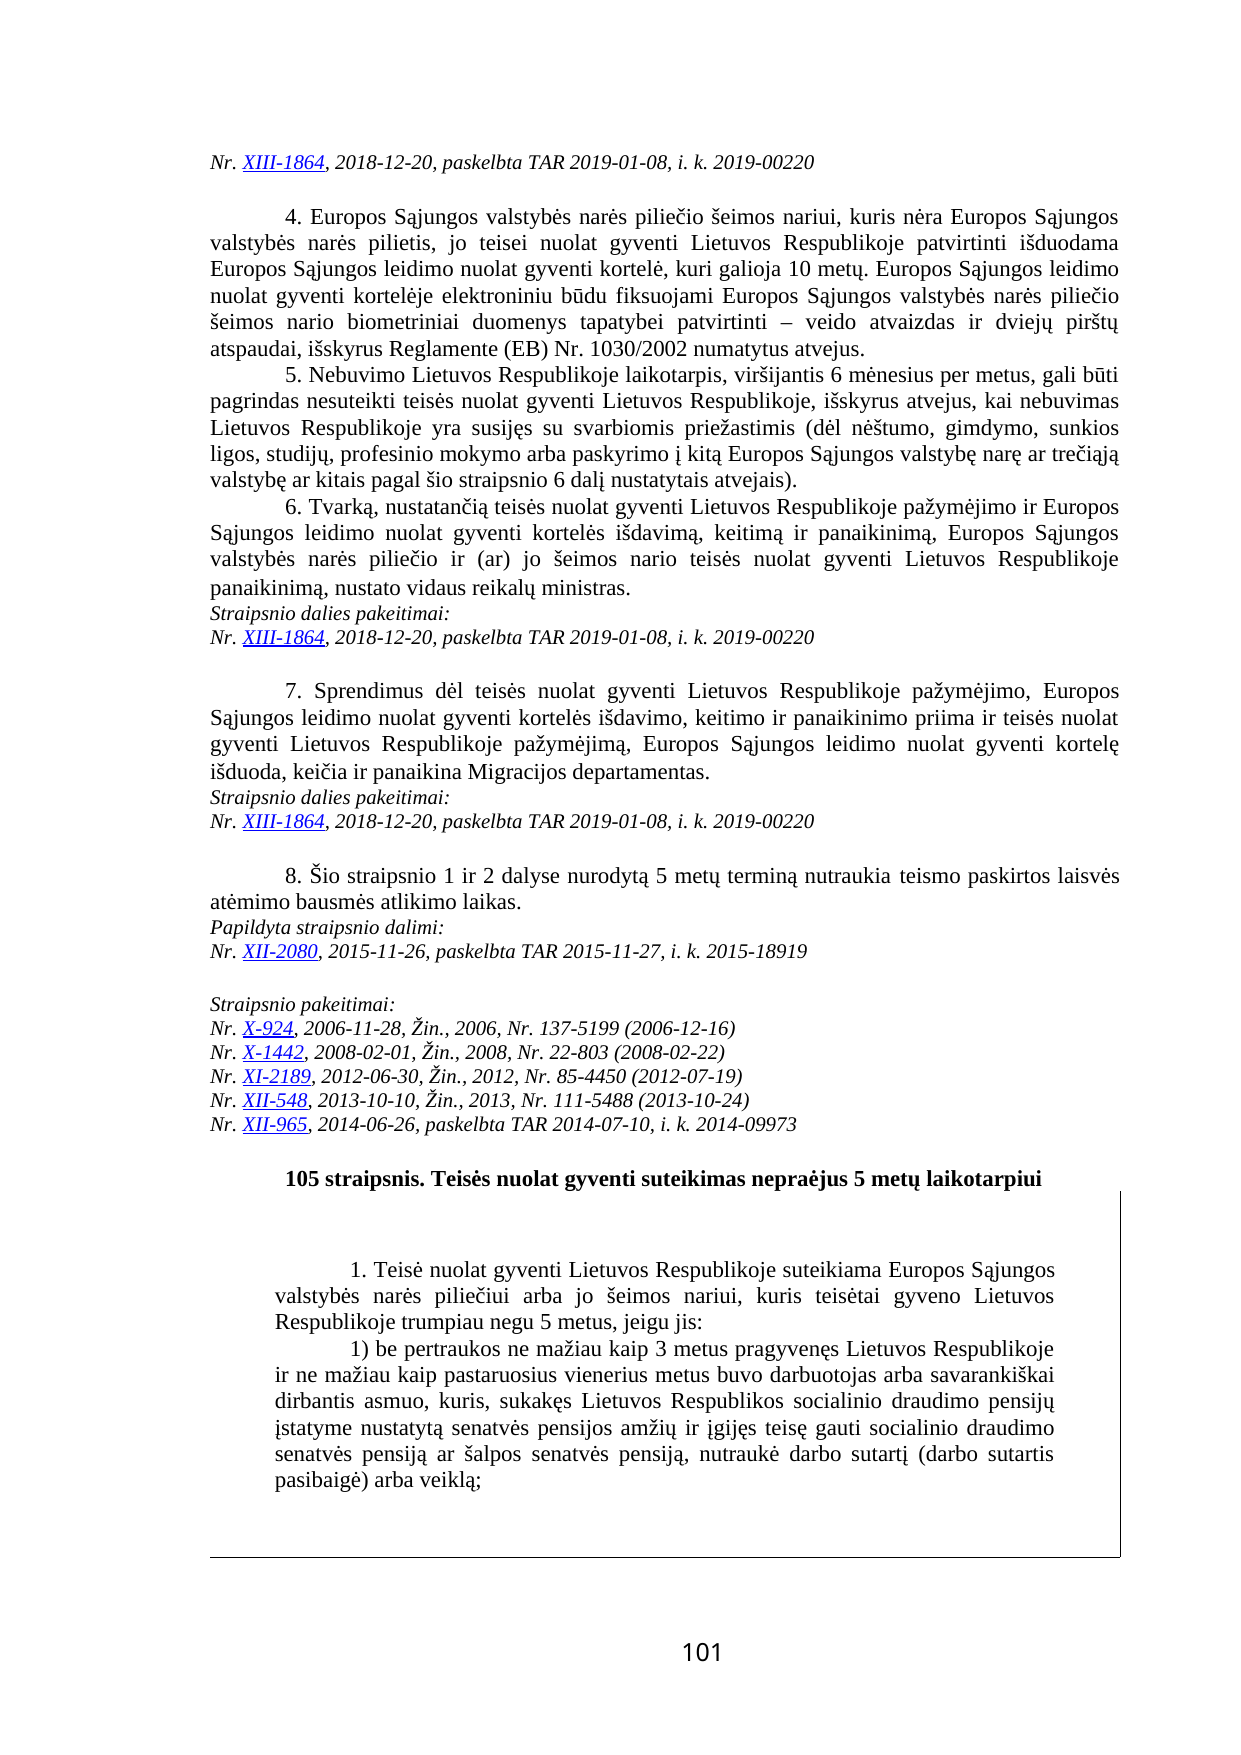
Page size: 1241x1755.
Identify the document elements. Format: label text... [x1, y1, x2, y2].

text 1. Teisė nuolat gyventi Lietuvos Respublikoje suteikiama Europos Sąjungos valstybės narės piliečiui arba jo šeimos nariui, kuris teisėtai gyveno Lietuvos Respublikoje trumpiau negu 5 metus, jeigu jis: [210, 1191, 1120, 1335]
text Nr. XIII-1864, 2018-12-20, paskelbta TAR 2019-01-08, i. k. 2019-00220 [210, 809, 1120, 833]
text Nr. XIII-1864, 2018-12-20, paskelbta TAR 2019-01-08, i. k. 2019-00220 [210, 624, 1120, 649]
text 7. Sprendimus dėl teisės nuolat gyventi Lietuvos Respublikoje pažymėjimo, Europos Sąjungos leidimo nuolat gyventi kortelės išdavimo, keitimo ir panaikinimo priima ir teisės nuolat gyventi Lietuvos Respublikoje pažymėjimą, Europos Sąjungos leidimo nuolat gyventi kortelę išduoda, keičia ir panaikina Migracijos departamentas. [210, 677, 1120, 785]
text Nr. XI-2189, 2012-06-30, Žin., 2012, Nr. 85-4450 (2012-07-19) [210, 1064, 1120, 1088]
text Straipsnio dalies pakeitimai: [210, 601, 1120, 624]
text Nr. XII-2080, 2015-11-26, paskelbta TAR 2015-11-27, i. k. 2015-18919 [210, 939, 1120, 963]
text Nr. XIII-1864, 2018-12-20, paskelbta TAR 2019-01-08, i. k. 2019-00220 [210, 150, 1120, 174]
text Straipsnio pakeitimai: [210, 992, 1120, 1016]
text Nr. XII-965, 2014-06-26, paskelbta TAR 2014-07-10, i. k. 2014-09973 [210, 1112, 1120, 1136]
text Nr. X-1442, 2008-02-01, Žin., 2008, Nr. 22-803 (2008-02-22) [210, 1040, 1120, 1064]
text 8. Šio straipsnio 1 ir 2 dalyse nurodytą 5 metų terminą nutraukia teismo paskirtos laisvės atėmimo bausmės atlikimo laikas. [210, 862, 1120, 915]
text 105 straipsnis. Teisės nuolat gyventi suteikimas nepraėjus 5 metų laikotarpiui [285, 1165, 1120, 1191]
text 1) be pertraukos ne mažiau kaip 3 metus pragyvenęs Lietuvos Respublikoje ir ne mažiau kaip pastaruosius vienerius metus buvo darbuotojas arba savarankiškai dirbantis asmuo, kuris, sukakęs Lietuvos Respublikos socialinio draudimo pensijų įstatyme nustatytą senatvės pensijos amžių ir įgijęs teisę gauti socialinio draudimo senatvės pensiją ar šalpos senatvės pensiją, nutraukė darbo sutartį (darbo sutartis pasibaigė) arba veiklą; [210, 1335, 1120, 1557]
text Nr. X-924, 2006-11-28, Žin., 2006, Nr. 137-5199 (2006-12-16) [210, 1016, 1120, 1040]
text 4. Europos Sąjungos valstybės narės piliečio šeimos nariui, kuris nėra Europos Sąjungos valstybės narės pilietis, jo teisei nuolat gyventi Lietuvos Respublikoje patvirtinti išduodama Europos Sąjungos leidimo nuolat gyventi kortelė, kuri galioja 10 metų. Europos Sąjungos leidimo nuolat gyventi kortelėje elektroniniu būdu fiksuojami Europos Sąjungos valstybės narės piliečio šeimos nario biometriniai duomenys tapatybei patvirtinti – veido atvaizdas ir dviejų pirštų atspaudai, išskyrus Reglamente (EB) Nr. 1030/2002 numatytus atvejus. [210, 203, 1120, 361]
text 6. Tvarką, nustatančią teisės nuolat gyventi Lietuvos Respublikoje pažymėjimo ir Europos Sąjungos leidimo nuolat gyventi kortelės išdavimą, keitimą ir panaikinimą, Europos Sąjungos valstybės narės piliečio ir (ar) jo šeimos nario teisės nuolat gyventi Lietuvos Respublikoje panaikinimą, nustato vidaus reikalų ministras. [210, 493, 1120, 601]
text Nr. XII-548, 2013-10-10, Žin., 2013, Nr. 111-5488 (2013-10-24) [210, 1088, 1120, 1112]
text Straipsnio dalies pakeitimai: [210, 785, 1120, 809]
text Papildyta straipsnio dalimi: [210, 915, 1120, 939]
text 5. Nebuvimo Lietuvos Respublikoje laikotarpis, viršijantis 6 mėnesius per metus, gali būti pagrindas nesuteikti teisės nuolat gyventi Lietuvos Respublikoje, išskyrus atvejus, kai nebuvimas Lietuvos Respublikoje yra susijęs su svarbiomis priežastimis (dėl nėštumo, gimdymo, sunkios ligos, studijų, profesinio mokymo arba paskyrimo į kitą Europos Sąjungos valstybę narę ar trečiąją valstybę ar kitais pagal šio straipsnio 6 dalį nustatytais atvejais). [210, 361, 1120, 493]
